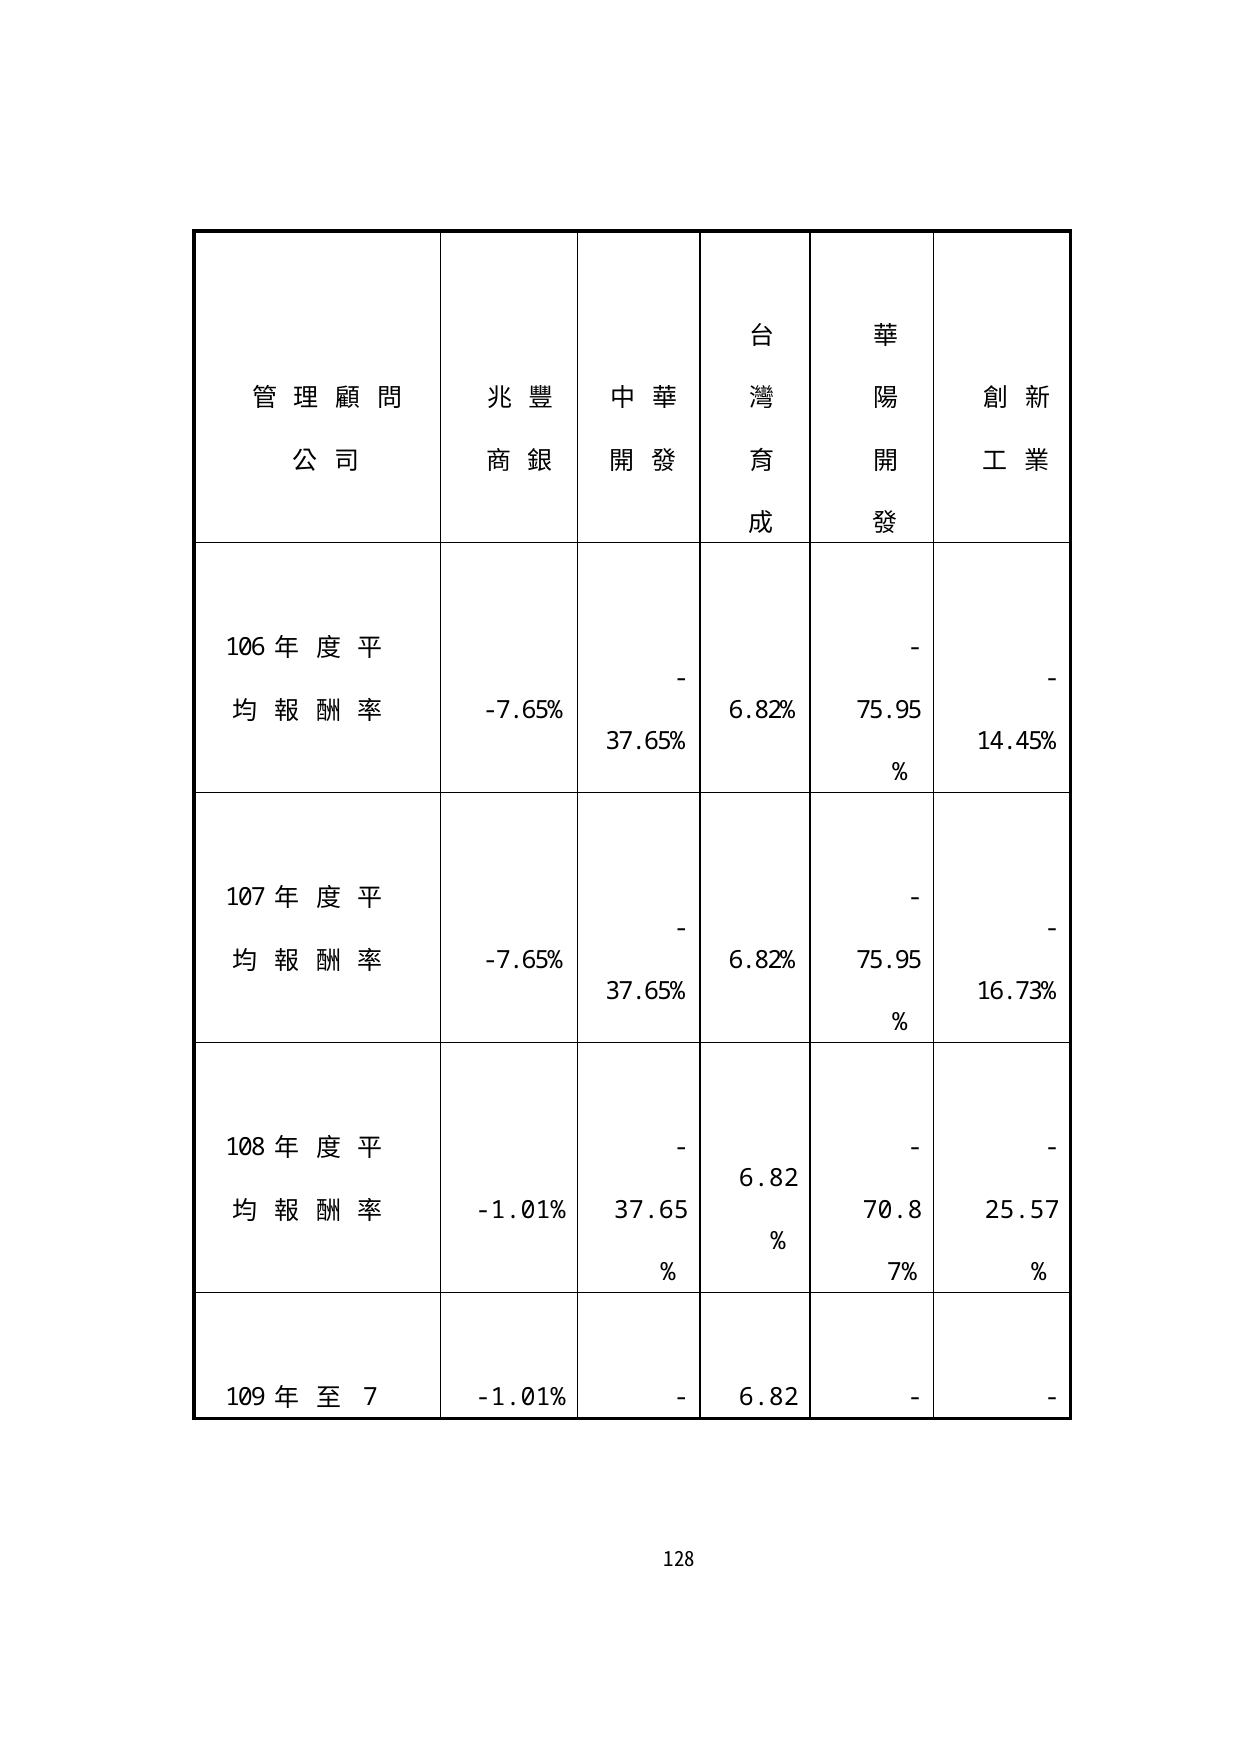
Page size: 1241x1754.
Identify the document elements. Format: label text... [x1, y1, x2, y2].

table_cell -14.45% [934, 543, 1069, 792]
table_cell [934, 1293, 1069, 1417]
table_cell 108年度平均報酬率 [196, 1043, 440, 1292]
table_header 管理顧問公司 [196, 233, 440, 542]
table_header 兆豐商銀 [441, 233, 577, 542]
table_cell [578, 1293, 699, 1417]
table_cell [811, 1293, 933, 1417]
table_cell -75.95% [811, 543, 933, 792]
table_cell 106年度平均報酬率 [196, 543, 440, 792]
table_cell 109年至7 [196, 1293, 440, 1417]
table_cell -75.95% [811, 793, 933, 1042]
table_cell 6.82 [701, 1293, 809, 1417]
table_cell 107年度平均報酬率 [196, 793, 440, 1042]
table_cell -16.73% [934, 793, 1069, 1042]
table_cell -25.57% [934, 1043, 1069, 1292]
table_cell -1.01% [441, 1043, 577, 1292]
table_cell -37.65% [578, 1043, 699, 1292]
table_cell 6.82% [701, 543, 809, 792]
table_cell 6.82% [701, 1043, 809, 1292]
table_cell -1.01% [441, 1293, 577, 1417]
table_cell -7.65% [441, 543, 577, 792]
table_header 中華開發 [578, 233, 699, 542]
table_cell -70.87% [811, 1043, 933, 1292]
table_cell 6.82% [701, 793, 809, 1042]
table_header 創新工業 [934, 233, 1069, 542]
table_cell -37.65% [578, 793, 699, 1042]
table_header 台灣育成 [701, 233, 809, 542]
table_cell -37.65% [578, 543, 699, 792]
table_cell -7.65% [441, 793, 577, 1042]
table_header 華陽開發 [811, 233, 933, 542]
